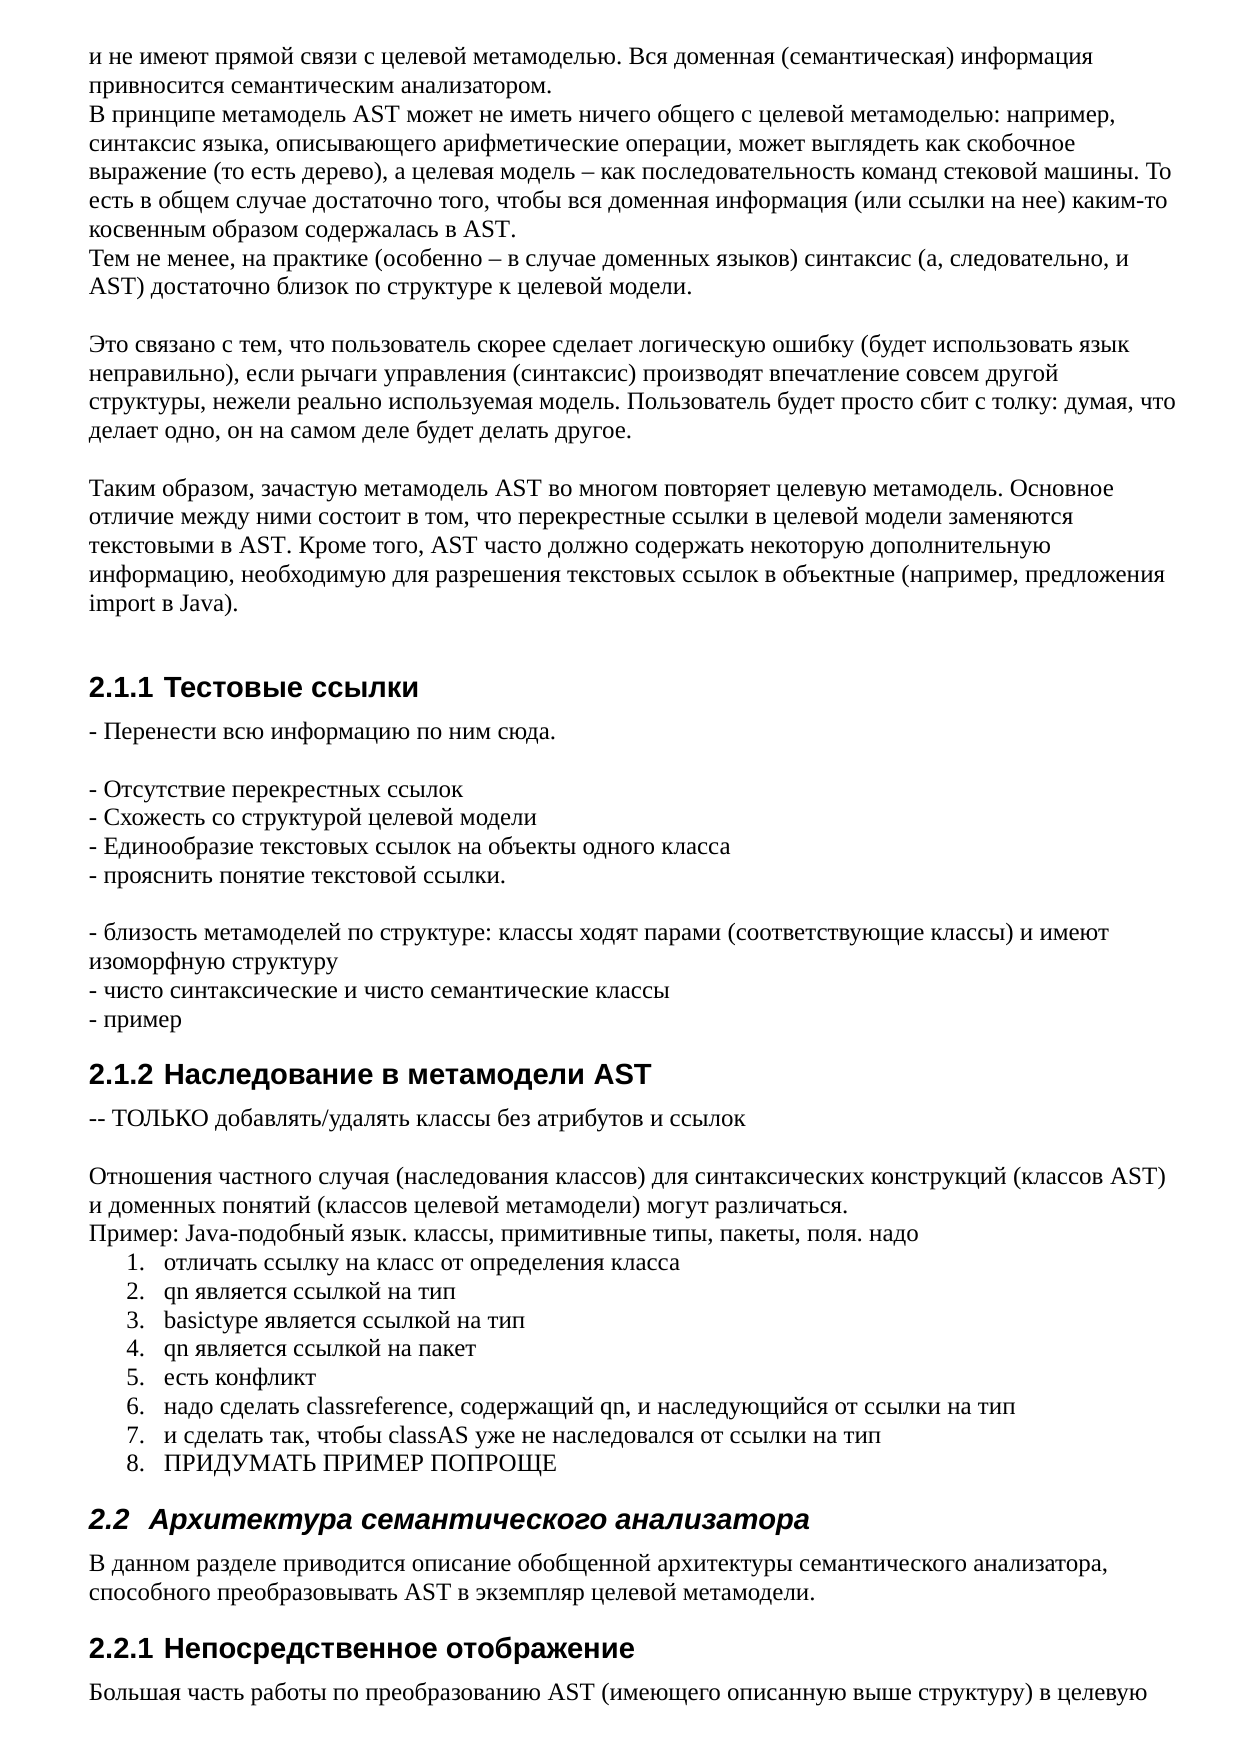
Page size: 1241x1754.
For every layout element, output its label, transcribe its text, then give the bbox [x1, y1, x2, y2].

list отличать ссылку на класс от определения класса [126, 1247, 1181, 1276]
subtitle Архитектура семантического анализатора [89, 1502, 1181, 1536]
list надо сделать classreference, содержащий qn, и наследующийся от ссылки на тип [126, 1391, 1181, 1420]
text Это связано с тем, что пользователь скорее сделает логическую ошибку (будет использовать язык неправильно), если рычаги управления (синтаксис) производят впечатление совсем другой структуры, нежели реально используемая модель. Пользователь будет просто сбит с толку: думая, что делает одно, он на самом деле будет делать другое. [89, 329, 1181, 444]
text Таким образом, зачастую метамодель AST во многом повторяет целевую метамодель. Основное отличие между ними состоит в том, что перекрестные ссылки в целевой модели заменяются текстовыми в AST. Кроме того, AST часто должно содержать некоторую дополнительную информацию, необходимую для разрешения текстовых ссылок в объектные (например, предложения import в Java). [89, 473, 1181, 616]
list qn является ссылкой на тип [126, 1276, 1181, 1305]
text и не имеют прямой связи с целевой метамоделью. Вся доменная (семантическая) информация привносится семантическим анализатором. [89, 41, 1181, 99]
text - Отсутствие перекрестных ссылок [89, 774, 1181, 802]
subtitle Непосредственное отображение [89, 1631, 1181, 1664]
list qn является ссылкой на пакет [126, 1333, 1181, 1362]
text - Перенести всю информацию по ним сюда. [89, 716, 1181, 745]
list ПРИДУМАТЬ ПРИМЕР ПОПРОЩЕ [126, 1448, 1181, 1477]
text - прояснить понятие текстовой ссылки. [89, 860, 1181, 889]
subtitle Тестовые ссылки [89, 670, 1181, 704]
text Большая часть работы по преобразованию AST (имеющего описанную выше структуру) в целевую [89, 1677, 1181, 1706]
text - чисто синтаксические и чисто семантические классы [89, 975, 1181, 1004]
text Тем не менее, на практике (особенно – в случае доменных языков) синтаксис (а, следовательно, и AST) достаточно близок по структуре к целевой модели. [89, 243, 1181, 300]
text -- ТОЛЬКО добавлять/удалять классы без атрибутов и ссылок [89, 1103, 1181, 1132]
subtitle Наследование в метамодели AST [89, 1057, 1181, 1091]
text В принципе метамодель AST может не иметь ничего общего с целевой метамоделью: например, синтаксис языка, описывающего арифметические операции, может выглядеть как скобочное выражение (то есть дерево), а целевая модель – как последовательность команд стековой машины. То есть в общем случае достаточно того, чтобы вся доменная информация (или ссылки на нее) каким-то косвенным образом содержалась в AST. [89, 99, 1181, 243]
text В данном разделе приводится описание обобщенной архитектуры семантического анализатора, способного преобразовывать AST в экземпляр целевой метамодели. [89, 1548, 1181, 1606]
text Отношения частного случая (наследования классов) для синтаксических конструкций (классов AST) и доменных понятий (классов целевой метамодели) могут различаться. [89, 1161, 1181, 1218]
text - близость метамоделей по структуре: классы ходят парами (соответствующие классы) и имеют изоморфную структуру [89, 917, 1181, 975]
list есть конфликт [126, 1362, 1181, 1391]
text - пример [89, 1004, 1181, 1032]
list basictype является ссылкой на тип [126, 1305, 1181, 1333]
text - Единообразие текстовых ссылок на объекты одного класса [89, 831, 1181, 860]
text Пример: Java-подобный язык. классы, примитивные типы, пакеты, поля. надо [89, 1218, 1181, 1247]
list и сделать так, чтобы classAS уже не наследовался от ссылки на тип [126, 1420, 1181, 1448]
text - Схожесть со структурой целевой модели [89, 802, 1181, 831]
